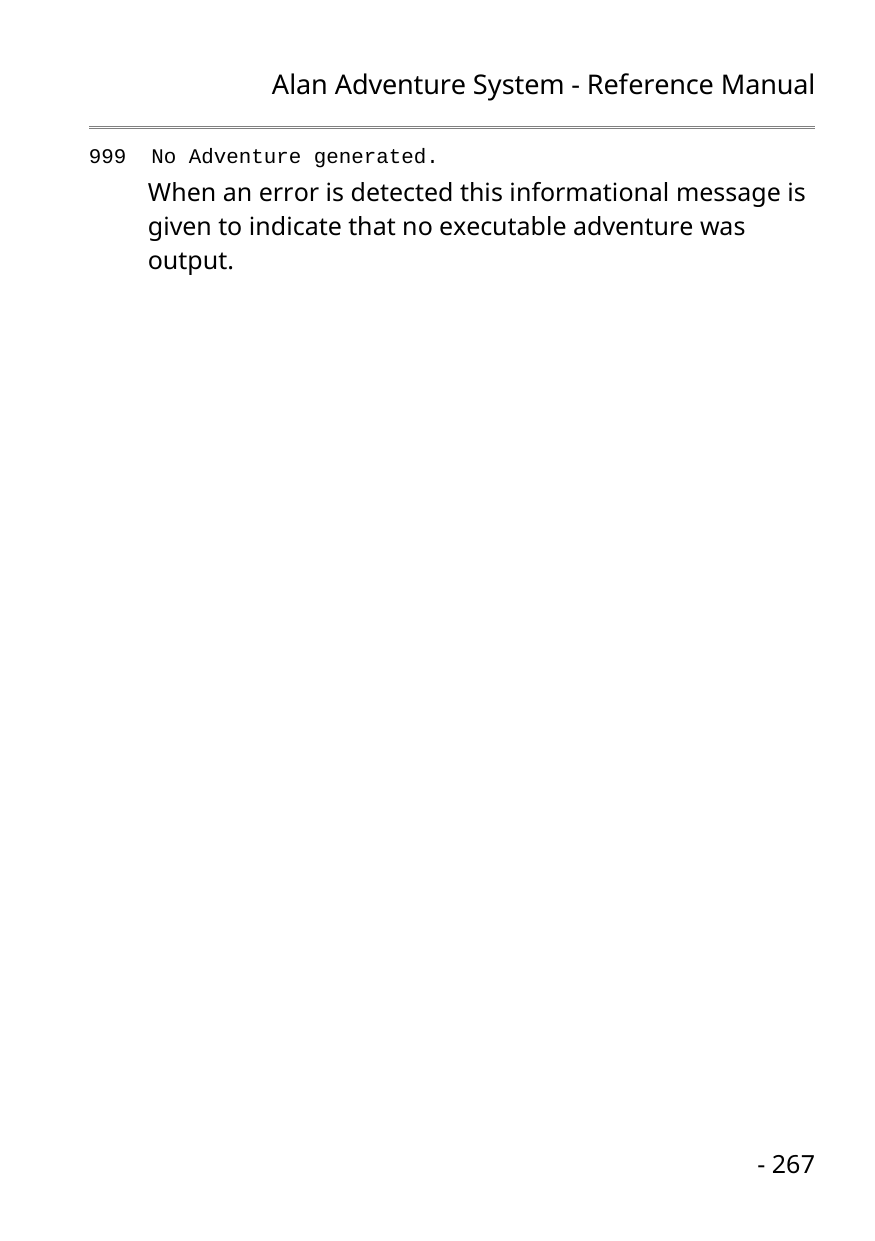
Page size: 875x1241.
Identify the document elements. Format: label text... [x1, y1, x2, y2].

text 999 No Adventure generated. [88, 146, 815, 169]
text When an error is detected this informational message is given to indi­cate that no executable adventure was output. [148, 175, 815, 277]
